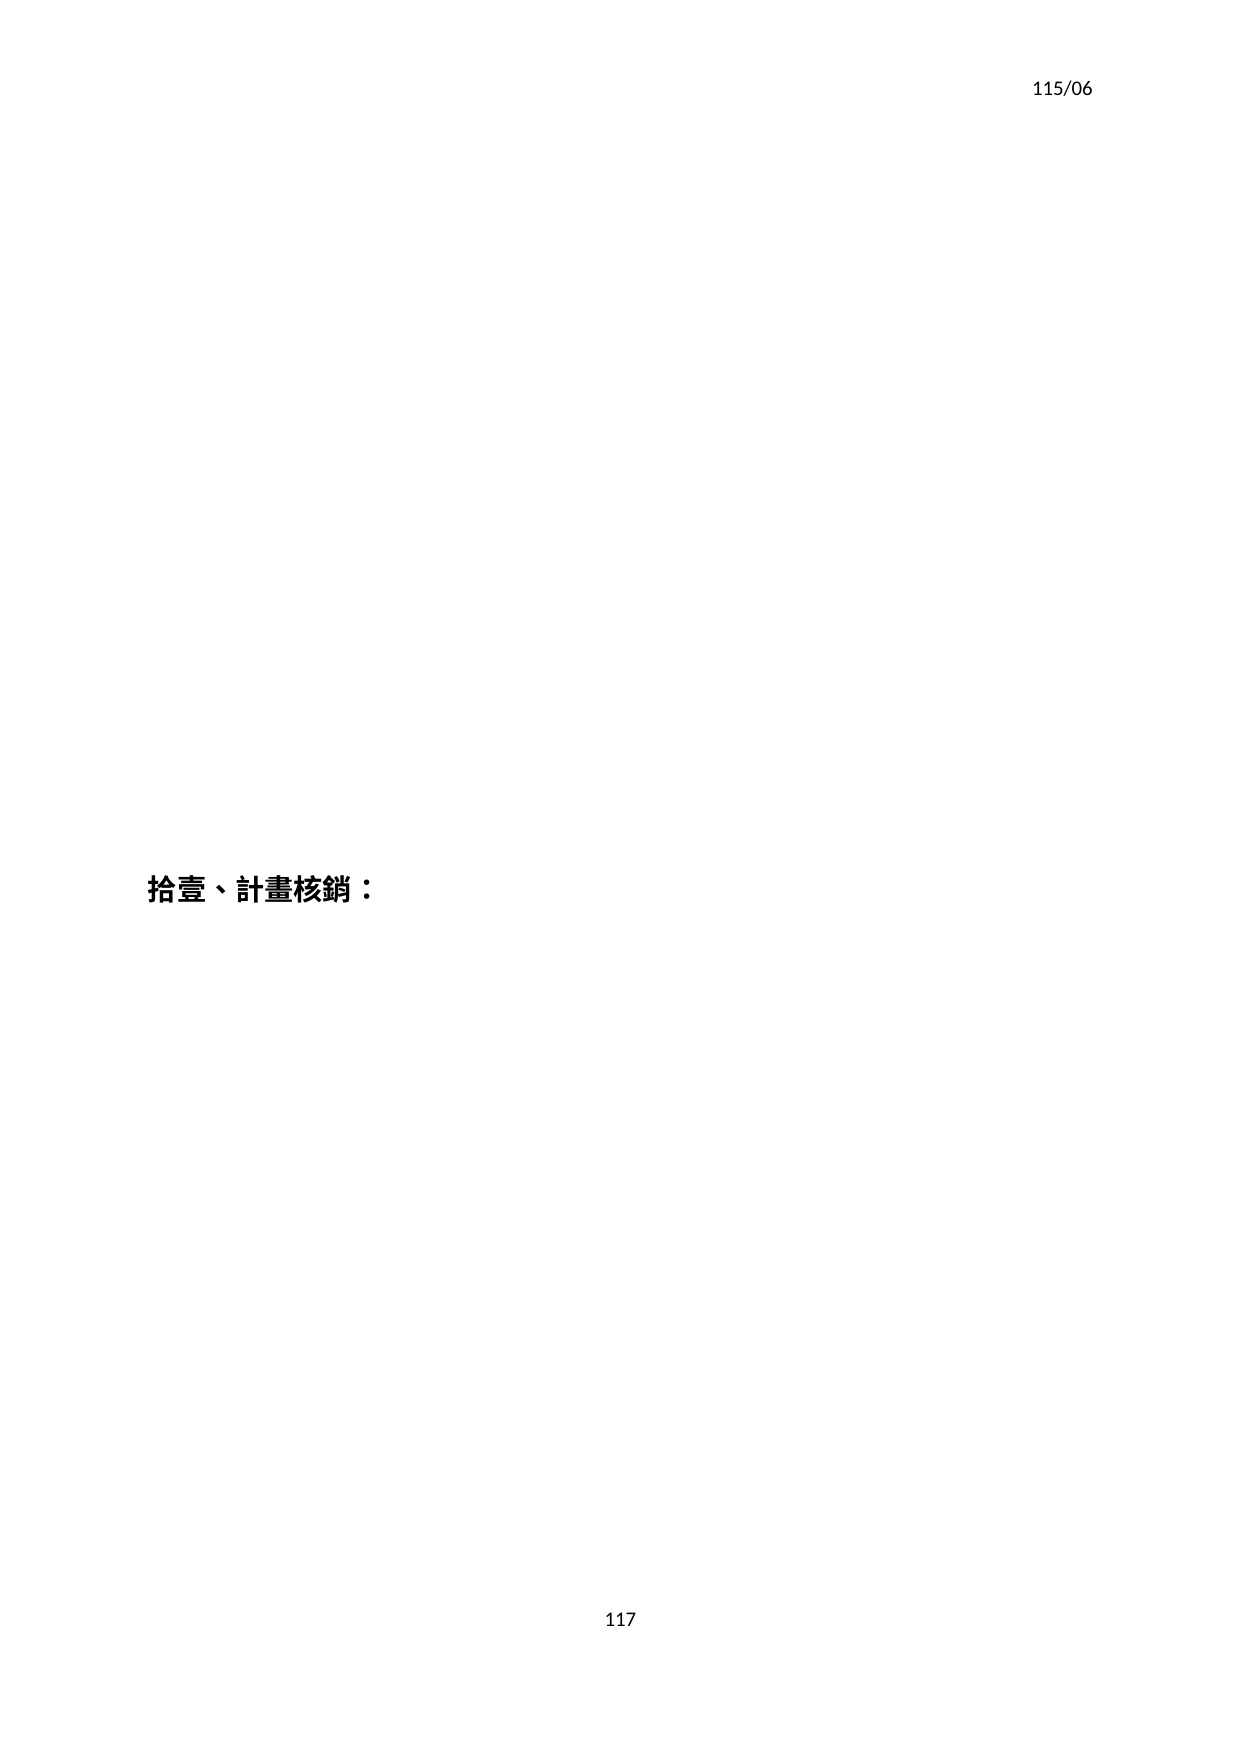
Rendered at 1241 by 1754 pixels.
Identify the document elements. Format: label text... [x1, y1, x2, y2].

text 拾壹、計畫核銷： [148, 846, 1092, 908]
